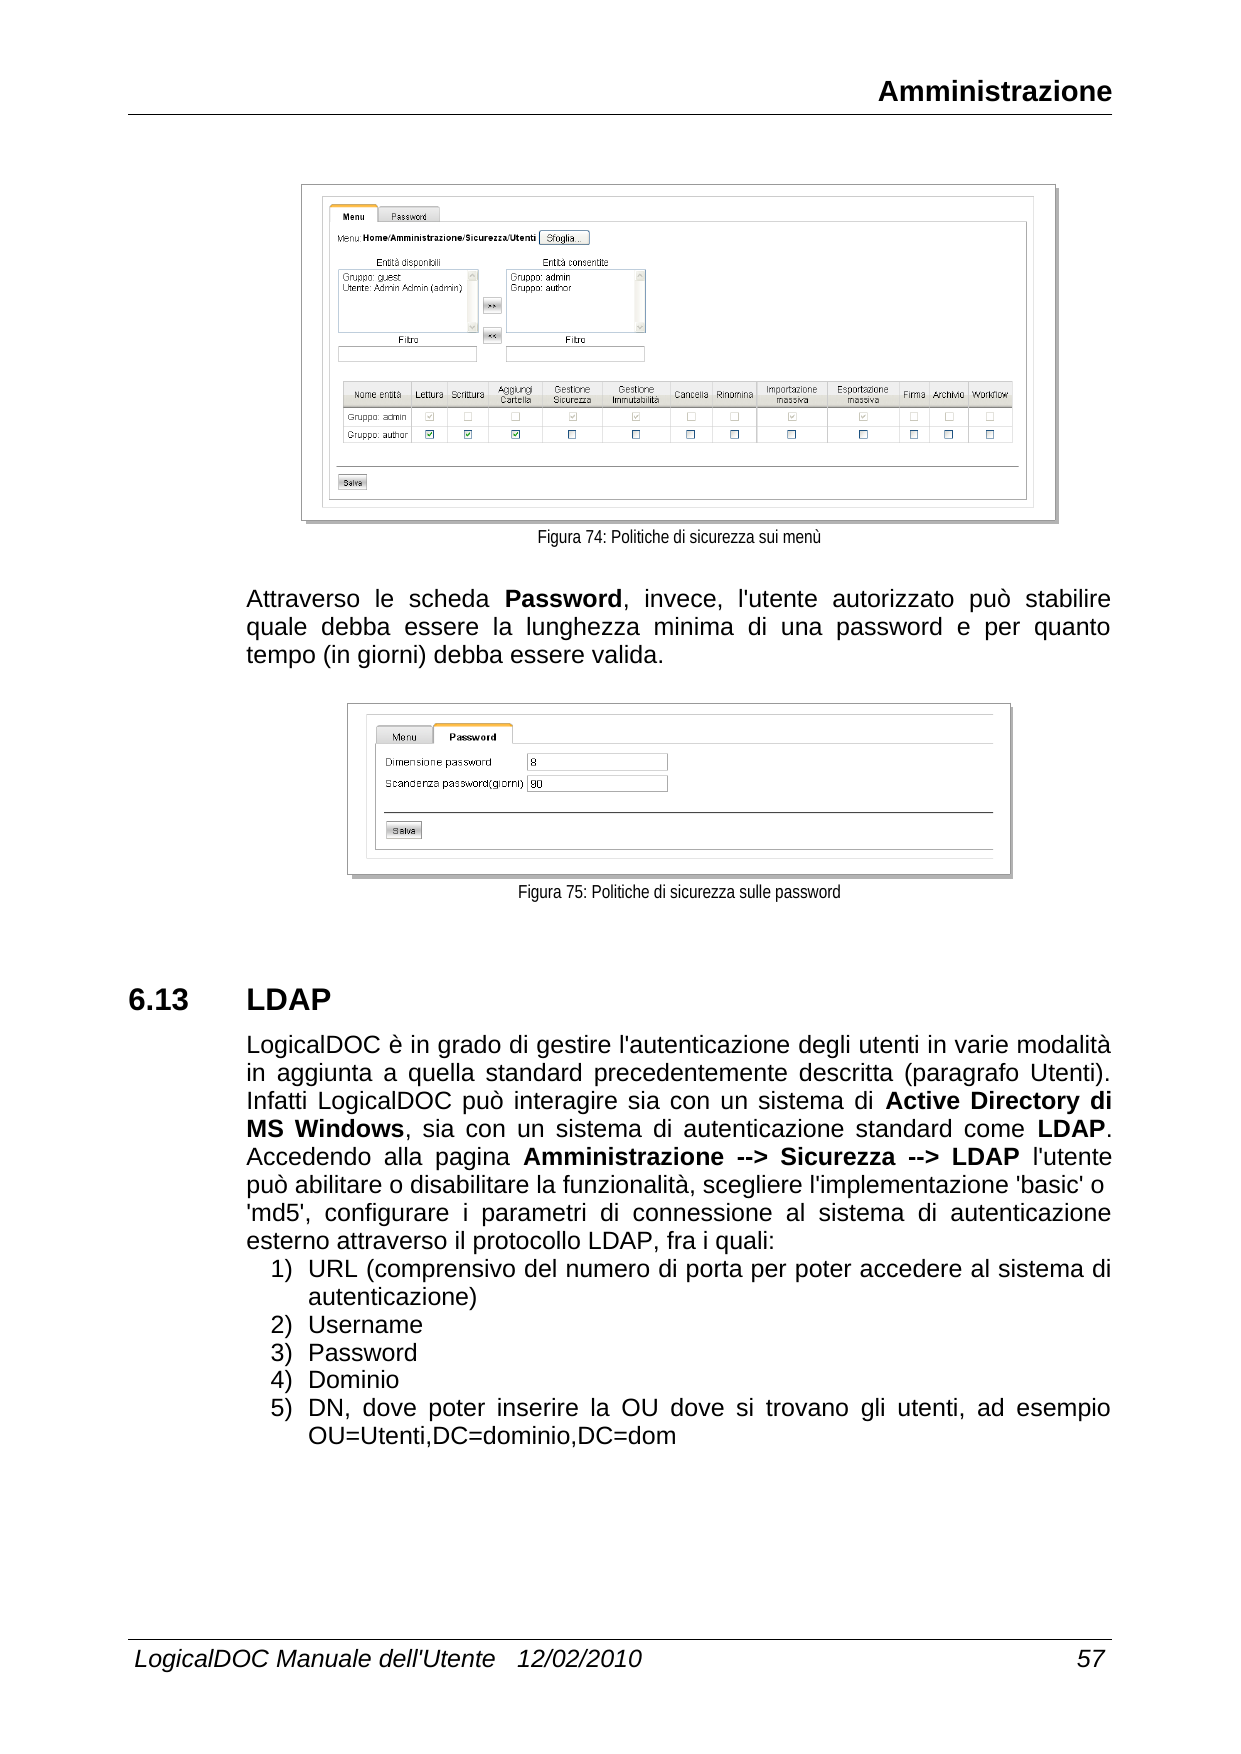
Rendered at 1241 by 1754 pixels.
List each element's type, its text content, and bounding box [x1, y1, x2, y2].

subtitle LDAP [128, 982, 1112, 1017]
list URL (comprensivo del numero di porta per poter accedere al sistema di autenticazione) [270, 1255, 1112, 1311]
text LogicalDOC è in grado di gestire l'autenticazione degli utenti in varie modalità in aggiunta a quella standard precedentemente descritta (paragrafo Utenti). Infatti LogicalDOC può interagire sia con un sistema di Active Directory di MS Windows, sia con un sistema di autenticazione standard come LDAP. Accedendo alla pagina Amministrazione --> Sicurezza --> LDAP l'utente può abilitare o disabilitare la funzionalità, scegliere l'implementazione 'basic' o [246, 1031, 1112, 1199]
list DN, dove poter inserire la OU dove si trovano gli utenti, ad esempio OU=Utenti,DC=dominio,DC=dom [270, 1394, 1112, 1450]
text 'md5', configurare i parametri di connessione al sistema di autenticazione esterno attraverso il protocollo LDAP, fra i quali: [246, 1199, 1112, 1255]
picture [363, 711, 994, 866]
picture [318, 192, 1039, 511]
text Figura 75: Politiche di sicurezza sulle password [347, 875, 1012, 902]
text Attraverso le scheda Password, invece, l'utente autorizzato può stabilire quale debba essere la lunghezza minima di una password e per quanto tempo (in giorni) debba essere valida. [246, 585, 1112, 669]
list Password [270, 1338, 1112, 1366]
list Dominio [270, 1366, 1112, 1394]
list Username [270, 1311, 1112, 1338]
text Figura 74: Politiche di sicurezza sui menù [301, 521, 1057, 547]
